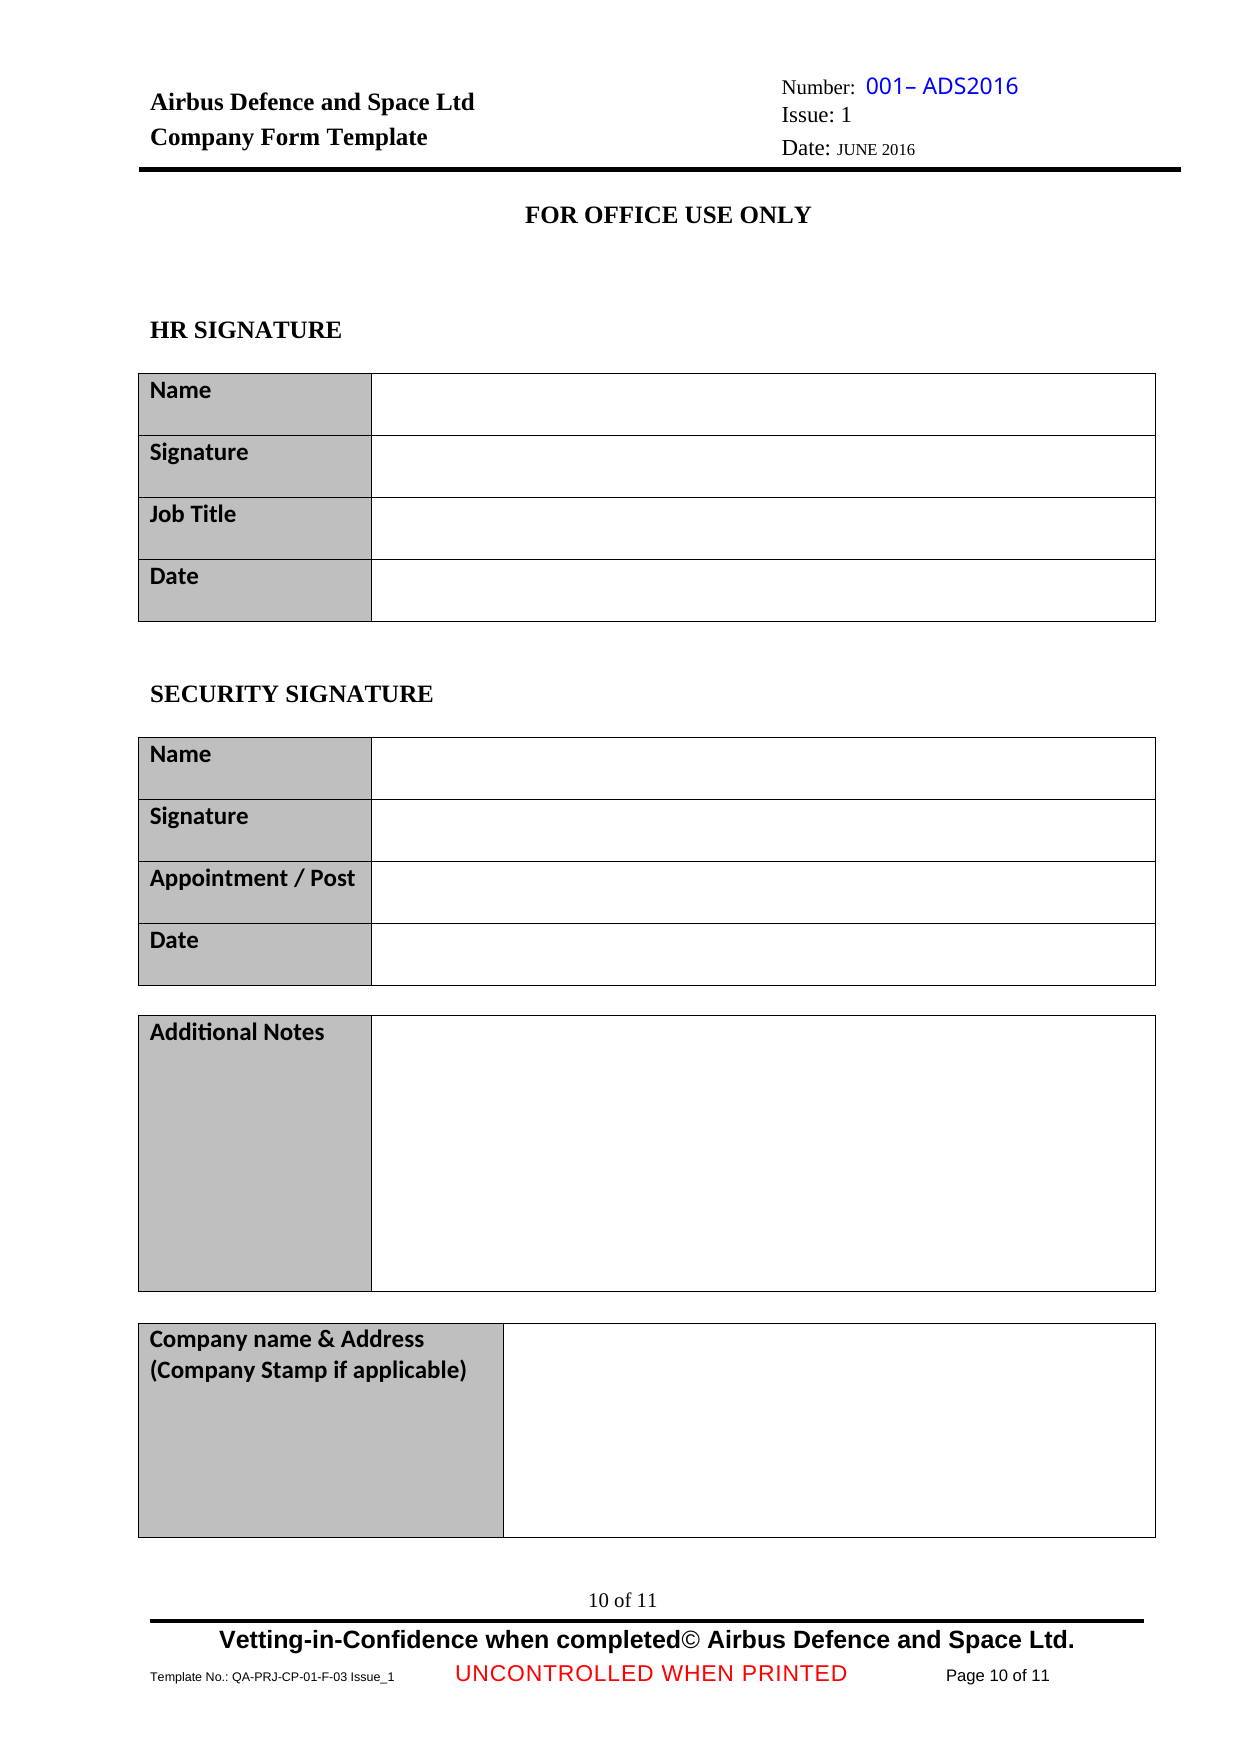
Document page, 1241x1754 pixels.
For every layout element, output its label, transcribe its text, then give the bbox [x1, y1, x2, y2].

table_cell Job Title [139, 498, 371, 559]
table_cell Signature [139, 800, 371, 861]
table_cell [372, 862, 1155, 923]
table_cell Date [139, 560, 371, 621]
table_cell Signature [139, 436, 371, 497]
table_header Company name & Address (Company Stamp if applicable) [139, 1324, 503, 1537]
table_cell Appointment / Post [139, 862, 371, 923]
table_header Additional Notes [139, 1016, 371, 1291]
text HR SIGNATURE [150, 315, 1144, 344]
table_cell Date [139, 924, 371, 985]
table_cell [372, 800, 1155, 861]
table_header [372, 1016, 1155, 1291]
table_header [372, 374, 1155, 435]
table_header Name [139, 374, 371, 435]
table_header [372, 738, 1155, 799]
table_cell [372, 498, 1155, 559]
table_cell [372, 560, 1155, 621]
table_header [504, 1324, 1155, 1537]
table_cell [372, 924, 1155, 985]
text FOR OFFICE USE ONLY [450, 200, 1144, 229]
table_header Name [139, 738, 371, 799]
text SECURITY SIGNATURE [150, 679, 1144, 708]
table_cell [372, 436, 1155, 497]
